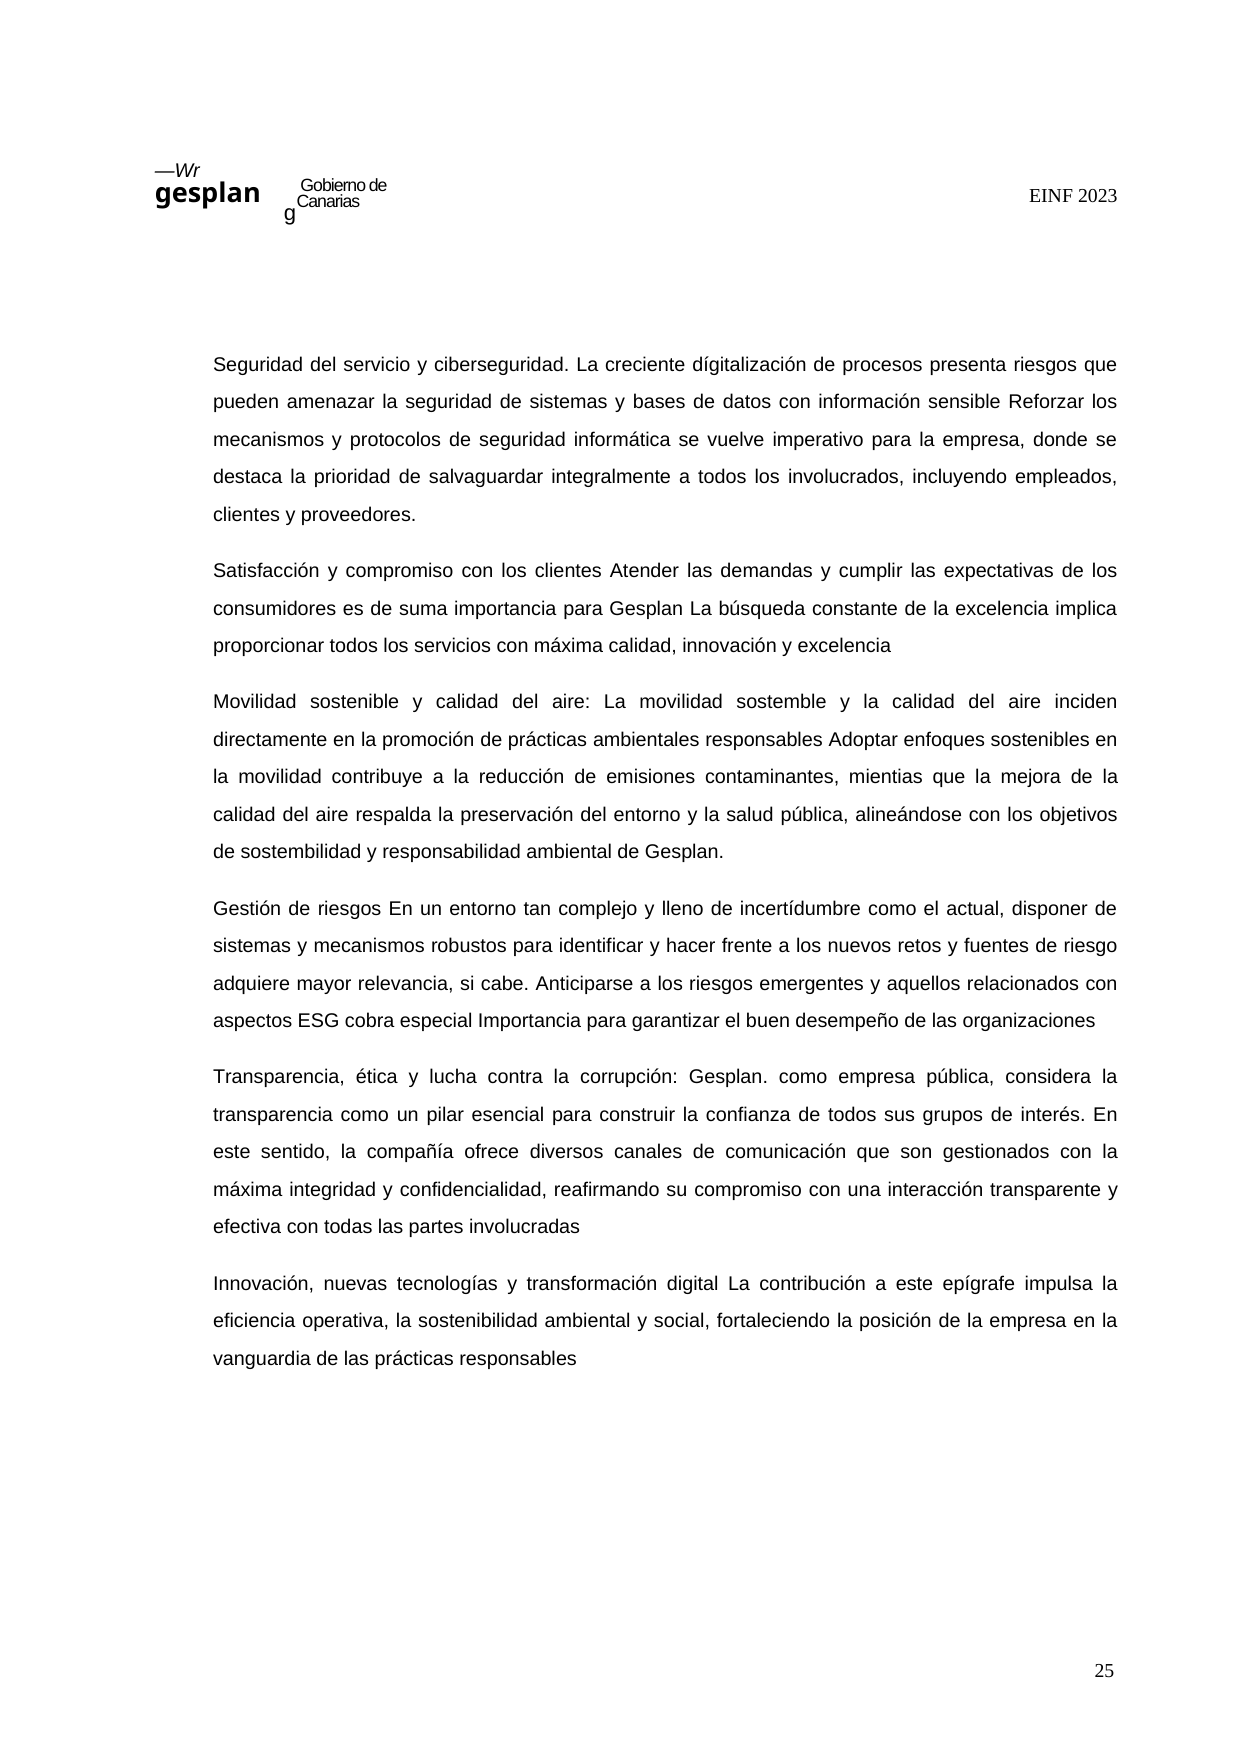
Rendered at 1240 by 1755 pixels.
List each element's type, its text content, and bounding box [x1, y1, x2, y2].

subtitle gesplan [154, 181, 283, 208]
text Innovación, nuevas tecnologías y transformación digital La contribución a este epígrafe impulsa la eficiencia operativa, la sostenibilidad ambiental y social, fortaleciendo la posición de la empresa en la vanguardia de las prácticas responsables [213, 1260, 1119, 1373]
text Satisfacción y compromiso con los clientes Atender las demandas y cumplir las expectativas de los consumidores es de suma importancia para Gesplan La búsqueda constante de la excelencia implica proporcionar todos los servicios con máxima calidad, innovación y excelencia [213, 548, 1119, 660]
text Transparencia, ética y lucha contra la corrupción: Gesplan. como empresa pública, considera la transparencia como un pilar esencial para construir la confianza de todos sus grupos de interés. En este sentido, la compañía ofrece diversos canales de comunicación que son gestionados con la máxima integridad y confidencialidad, reafirmando su compromiso con una interacción transparente y efectiva con todas las partes involucradas [213, 1054, 1119, 1241]
text 25 [1094, 1661, 1120, 1681]
text Seguridad del servicio y ciberseguridad. La creciente dígitalización de procesos presenta riesgos que pueden amenazar la seguridad de sistemas y bases de datos con información sensible Reforzar los mecanismos y protocolos de seguridad informática se vuelve imperativo para la empresa, donde se destaca la prioridad de salvaguardar integralmente a todos los involucrados, incluyendo empleados, clientes y proveedores. [213, 341, 1119, 529]
text Movilidad sostenible y calidad del aire: La movilidad sostemble y la calidad del aire inciden directamente en la promoción de prácticas ambientales responsables Adoptar enfoques sostenibles en la movilidad contribuye a la reducción de emisiones contaminantes, mientias que la mejora de la calidad del aire respalda la preservación del entorno y la salud pública, alineándose con los objetivos de sostembilidad y responsabilidad ambiental de Gesplan. [213, 679, 1119, 866]
text EINF 2023 [1029, 187, 1120, 207]
subtitle [418, 181, 1119, 208]
text Gestión de riesgos En un entorno tan complejo y lleno de incertídumbre como el actual, disponer de sistemas y mecanismos robustos para identificar y hacer frente a los nuevos retos y fuentes de riesgo adquiere mayor relevancia, si cabe. Anticiparse a los riesgos emergentes y aquellos relacionados con aspectos ESG cobra especial Importancia para garantizar el buen desempeño de las organizaciones [213, 885, 1119, 1035]
text —Wr [154, 161, 1119, 181]
text g Gobierno de Canarias [283, 179, 418, 210]
